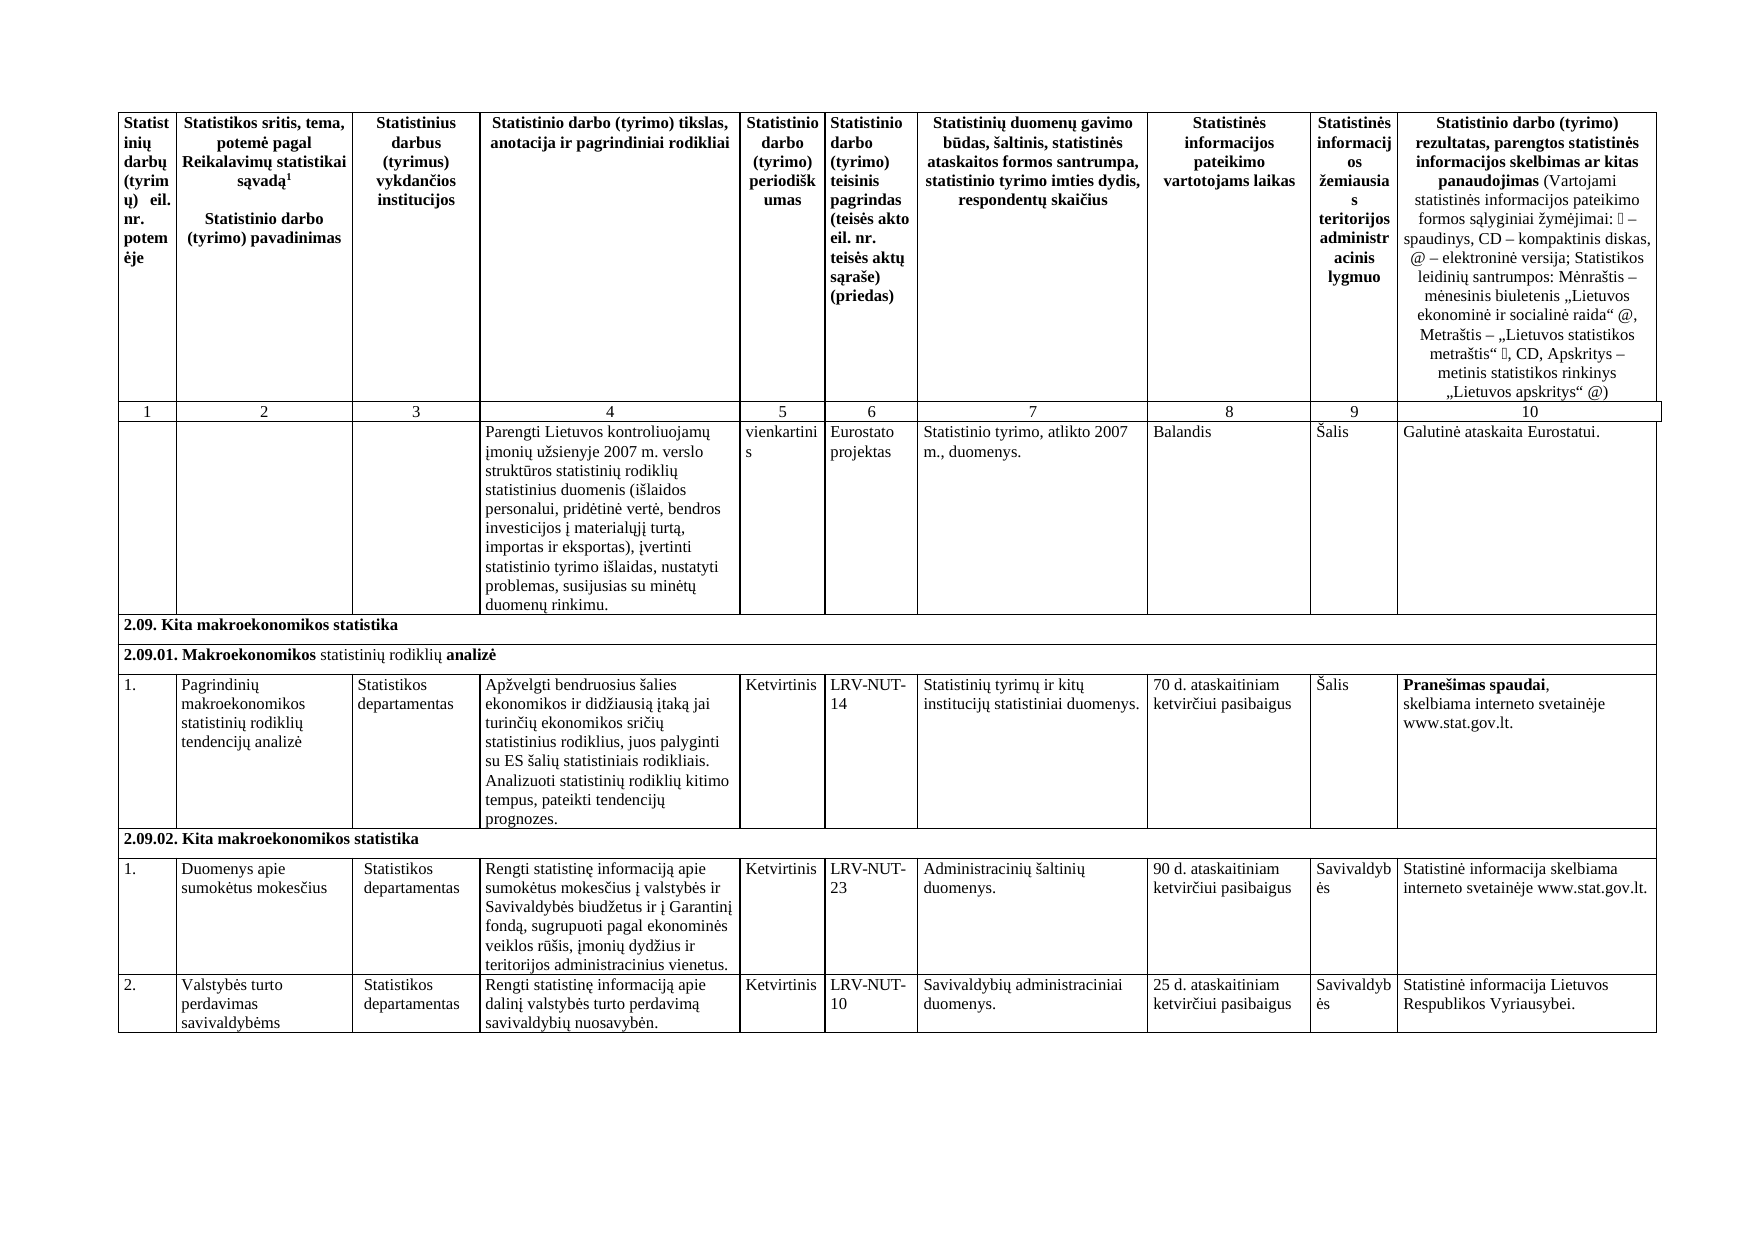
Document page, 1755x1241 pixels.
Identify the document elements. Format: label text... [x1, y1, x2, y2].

table_cell 8 [1148, 402, 1310, 421]
table_cell Pagrindinių makroekonomikos statistinių rodiklių tendencijų analizė [177, 675, 352, 828]
table_header Statistikos sritis, tema, potemė pagal Reikalavimų statistikai sąvadą1 Statistinio darbo (tyrimo) pavadinimas [177, 113, 352, 401]
table_cell 4 [481, 402, 739, 421]
table_cell 90 d. ataskaitiniam ketvirčiui pasibaigus [1148, 859, 1310, 974]
table_cell Savivaldybės [1311, 859, 1397, 974]
table_cell Galutinė ataskaita Eurostatui. [1398, 422, 1656, 614]
table_cell [1657, 974, 1662, 1032]
table_cell Ketvirtinis [741, 859, 824, 974]
table_cell 6 [826, 402, 917, 421]
table_cell Ketvirtinis [741, 975, 824, 1032]
table_cell 2. [119, 975, 176, 1032]
table_cell LRV-NUT-14 [826, 675, 917, 828]
table_cell 1. [119, 675, 176, 828]
table_cell 2.09.01. Makroekonomikos statistinių rodiklių analizė [119, 645, 1656, 673]
table_cell [1657, 828, 1662, 858]
table_cell Balandis [1148, 422, 1310, 614]
table_cell Statistinio tyrimo, atlikto 2007 m., duomenys. [918, 422, 1147, 614]
table_header Statistinio darbo (tyrimo) teisinis pagrindas (teisės akto eil. nr. teisės aktų sąraše) (priedas) [826, 113, 917, 401]
table_cell 2.09.02. Kita makroekonomikos statistika [119, 829, 1656, 858]
table_cell 1 [119, 402, 176, 421]
table_cell Pranešimas spaudai, skelbiama interneto svetainėje www.stat.gov.lt. [1398, 675, 1656, 828]
table_cell 70 d. ataskaitiniam ketvirčiui pasibaigus [1148, 675, 1310, 828]
table_header Statistinės informacijos pateikimo vartotojams laikas [1148, 113, 1310, 401]
table_header Statistinio darbo (tyrimo) rezultatas, parengtos statistinės informacijos skelbimas ar kitas panaudojimas (Vartojami statistinės informacijos pateikimo formos sąlyginiai žymėjimai:  – spaudinys, CD – kompaktinis diskas, @ – elektroninė versija; Statistikos leidinių santrumpos: Mėnraštis – mėnesinis biuletenis „Lietuvos ekonominė ir socialinė raida“ @, Metraštis – „Lietuvos statistikos metraštis“ , CD, Apskritys – metinis statistikos rinkinys „Lietuvos apskritys“ @) [1398, 113, 1656, 401]
table_cell [1657, 644, 1662, 673]
table_cell Statistikos departamentas [353, 675, 479, 828]
table_cell [353, 422, 479, 614]
table_cell Statistikos departamentas [353, 859, 479, 974]
table_cell Duomenys apie sumokėtus mokesčius [177, 859, 352, 974]
table_cell 10 [1398, 402, 1661, 421]
table_cell Statistinių tyrimų ir kitų institucijų statistiniai duomenys. [918, 675, 1147, 828]
table_cell Parengti Lietuvos kontroliuojamų įmonių užsienyje 2007 m. verslo struktūros statistinių rodiklių statistinius duomenis (išlaidos personalui, pridėtinė vertė, bendros investicijos į materialųjį turtą, importas ir eksportas), įvertinti statistinio tyrimo išlaidas, nustatyti problemas, susijusias su minėtų duomenų rinkimu. [481, 422, 739, 614]
table_cell LRV-NUT-10 [826, 975, 917, 1032]
table_cell Valstybės turto perdavimas savivaldybėms [177, 975, 352, 1032]
table_cell [177, 422, 352, 614]
table_cell Eurostato projektas [826, 422, 917, 614]
table_cell 3 [353, 402, 479, 421]
table_cell Savivaldybių administraciniai duomenys. [918, 975, 1147, 1032]
table_cell [119, 422, 176, 614]
table_cell 5 [741, 402, 824, 421]
table_header Statistinio darbo (tyrimo) tikslas, anotacija ir pagrindiniai rodikliai [481, 113, 739, 401]
table_cell Apžvelgti bendruosius šalies ekonomikos ir didžiausią įtaką jai turinčių ekonomikos sričių statistinius rodiklius, juos palyginti su ES šalių statistiniais rodikliais. Analizuoti statistinių rodiklių kitimo tempus, pateikti tendencijų prognozes. [481, 675, 739, 828]
table_header Statistinių duomenų gavimo būdas, šaltinis, statistinės ataskaitos formos santrumpa, statistinio tyrimo imties dydis, respondentų skaičius [918, 113, 1147, 401]
table_cell [1657, 422, 1662, 614]
table_cell [1657, 858, 1662, 974]
table_cell 1. [119, 859, 176, 974]
table_header Statistinio darbo (tyrimo) periodiškumas [741, 113, 824, 401]
table_cell Ketvirtinis [741, 675, 824, 828]
table_cell Statistinė informacija skelbiama interneto svetainėje www.stat.gov.lt. [1398, 859, 1656, 974]
table_header Statistinių darbų (tyrimų) eil. nr. potemėje [119, 113, 176, 401]
table_cell [1657, 614, 1662, 644]
table_header Statistinius darbus (tyrimus) vykdančios institucijos [353, 113, 479, 401]
table_cell Savivaldybės [1311, 975, 1397, 1032]
table_cell Administracinių šaltinių duomenys. [918, 859, 1147, 974]
table_cell [1657, 674, 1662, 828]
table_cell Šalis [1311, 422, 1397, 614]
table_cell Rengti statistinę informaciją apie sumokėtus mokesčius į valstybės ir Savivaldybės biudžetus ir į Garantinį fondą, sugrupuoti pagal ekonominės veiklos rūšis, įmonių dydžius ir teritorijos administracinius vienetus. [481, 859, 739, 974]
table_cell 7 [918, 402, 1147, 421]
table_cell Šalis [1311, 675, 1397, 828]
table_header Statistinės informacijos žemiausias teritorijos administracinis lygmuo [1311, 113, 1397, 401]
table_cell 25 d. ataskaitiniam ketvirčiui pasibaigus [1148, 975, 1310, 1032]
table_cell 2.09. Kita makroekonomikos statistika [119, 615, 1656, 644]
table_cell Rengti statistinę informaciją apie dalinį valstybės turto perdavimą savivaldybių nuosavybėn. [481, 975, 739, 1032]
table_cell LRV-NUT-23 [826, 859, 917, 974]
table_cell 9 [1311, 402, 1397, 421]
table_cell 2 [177, 402, 352, 421]
table_cell vienkartinis [741, 422, 824, 614]
table_header [1657, 112, 1662, 401]
table_cell Statistinė informacija Lietuvos Respublikos Vyriausybei. [1398, 975, 1656, 1032]
table_cell Statistikos departamentas [353, 975, 479, 1032]
